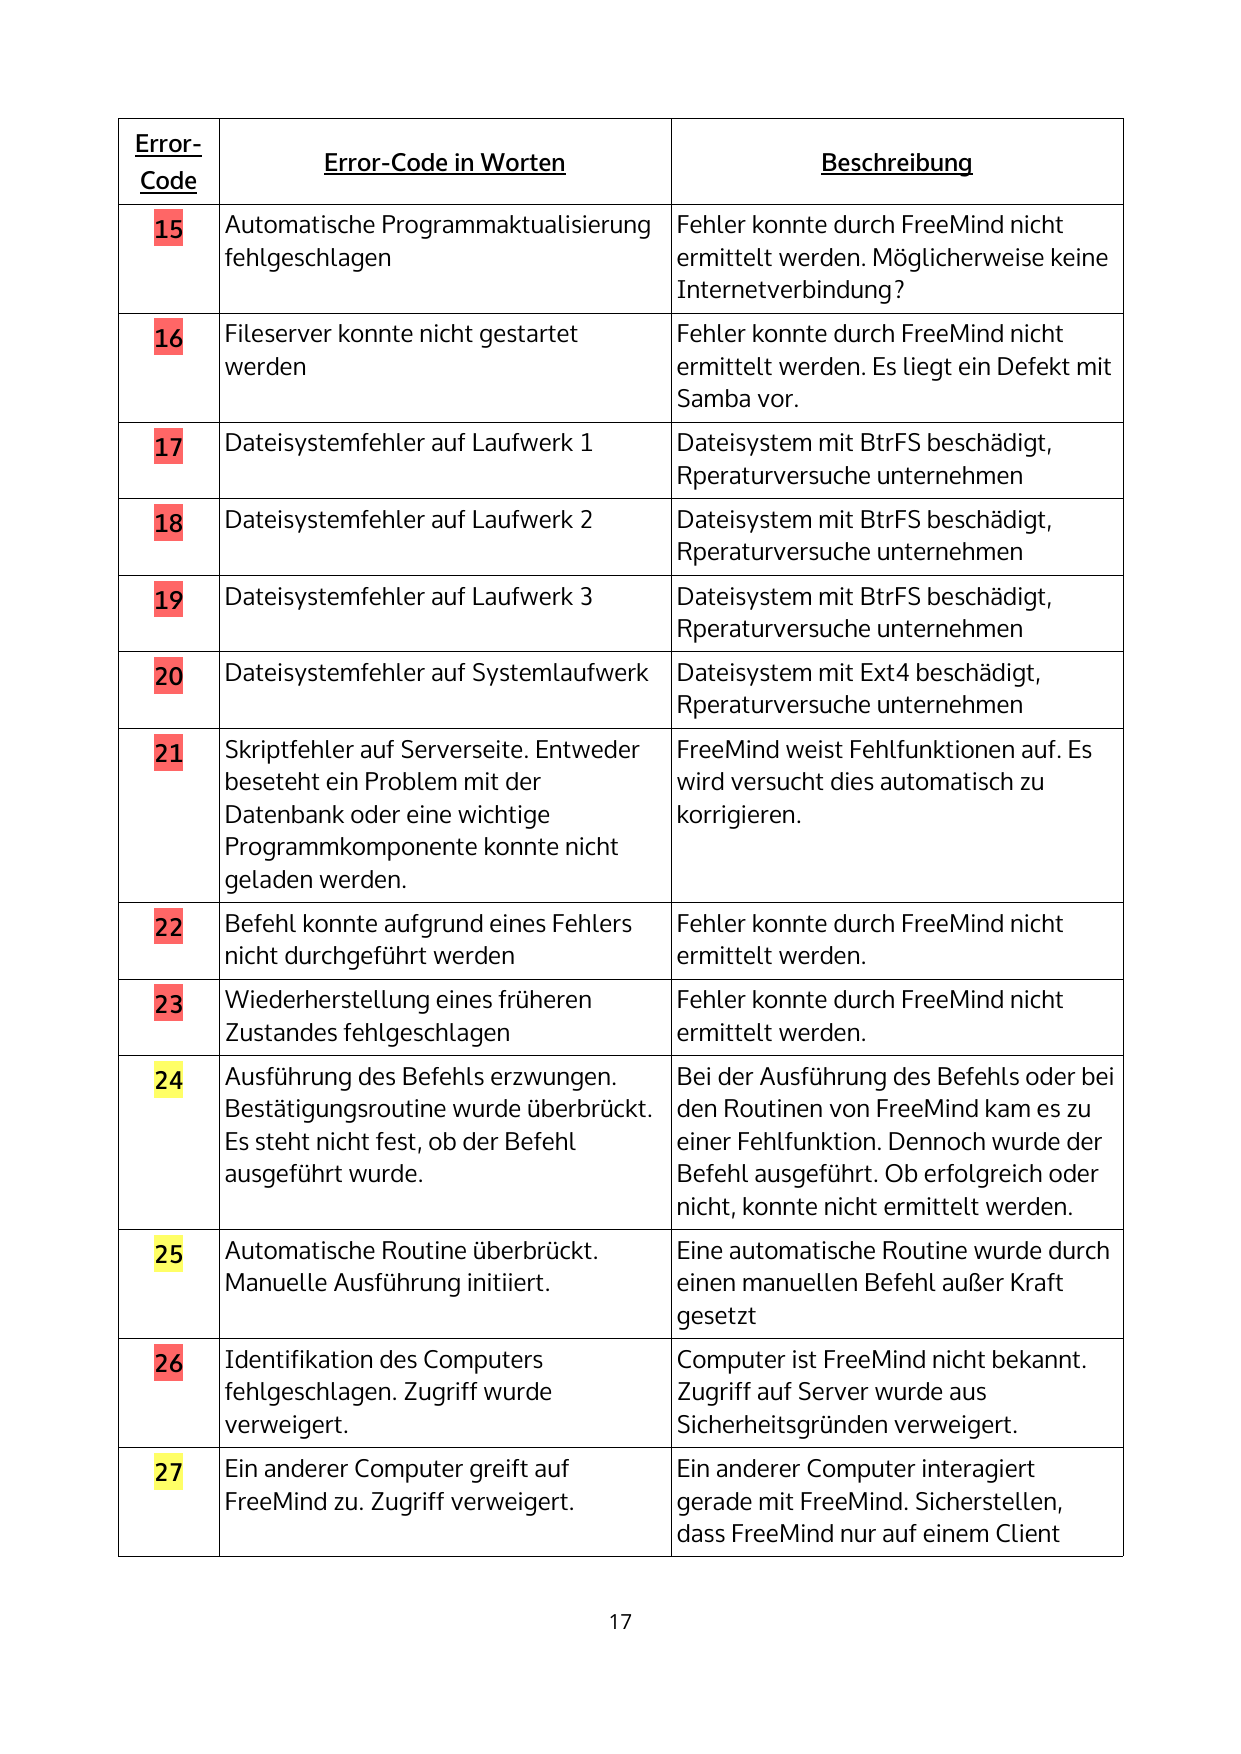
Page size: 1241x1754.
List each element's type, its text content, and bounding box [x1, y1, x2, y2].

table_cell FreeMind weist Fehlfunktionen auf. Es wird versucht dies automatisch zu korrigieren. [672, 729, 1123, 902]
table_cell 16 [119, 314, 219, 422]
table_cell 15 [119, 205, 219, 312]
table_cell 17 [119, 423, 219, 498]
table_cell 18 [119, 499, 219, 575]
table_cell 20 [119, 652, 219, 728]
table_cell 27 [119, 1448, 219, 1556]
table_cell Fehler konnte durch FreeMind nicht ermittelt werden. Es liegt ein Defekt mit Samba vor. [672, 314, 1123, 422]
table_cell 21 [119, 729, 219, 902]
table_cell Fileserver konnte nicht gestartet werden [220, 314, 671, 422]
table_cell Automatische Programmaktualisierung fehlgeschlagen [220, 205, 671, 312]
table_header Error-Code in Worten [220, 119, 671, 203]
table_cell Dateisystem mit BtrFS beschädigt, Rperaturversuche unternehmen [672, 423, 1123, 498]
table_cell Computer ist FreeMind nicht bekannt. Zugriff auf Server wurde aus Sicherheitsgründen verweigert. [672, 1339, 1123, 1447]
table_cell Eine automatische Routine wurde durch einen manuellen Befehl außer Kraft gesetzt [672, 1230, 1123, 1338]
table_cell Ein anderer Computer greift auf FreeMind zu. Zugriff verweigert. [220, 1448, 671, 1556]
table_cell 19 [119, 576, 219, 651]
table_cell Dateisystem mit BtrFS beschädigt, Rperaturversuche unternehmen [672, 499, 1123, 575]
table_cell Wiederherstellung eines früheren Zustandes fehlgeschlagen [220, 980, 671, 1055]
table_cell Dateisystemfehler auf Laufwerk 2 [220, 499, 671, 575]
table_cell Dateisystemfehler auf Laufwerk 3 [220, 576, 671, 651]
table_cell Dateisystemfehler auf Systemlaufwerk [220, 652, 671, 728]
table_cell Fehler konnte durch FreeMind nicht ermittelt werden. [672, 980, 1123, 1055]
table_cell 25 [119, 1230, 219, 1338]
table_cell 22 [119, 903, 219, 978]
table_cell Automatische Routine überbrückt. Manuelle Ausführung initiiert. [220, 1230, 671, 1338]
table_header Error-Code [119, 119, 219, 203]
table_cell Fehler konnte durch FreeMind nicht ermittelt werden. [672, 903, 1123, 978]
table_cell Dateisystemfehler auf Laufwerk 1 [220, 423, 671, 498]
table_cell Befehl konnte aufgrund eines Fehlers nicht durchgeführt werden [220, 903, 671, 978]
table_cell Identifikation des Computers fehlgeschlagen. Zugriff wurde verweigert. [220, 1339, 671, 1447]
table_cell Ausführung des Befehls erzwungen. Bestätigungsroutine wurde überbrückt. Es steht nicht fest, ob der Befehl ausgeführt wurde. [220, 1056, 671, 1229]
table_cell Skriptfehler auf Serverseite. Entweder beseteht ein Problem mit der Datenbank oder eine wichtige Programmkomponente konnte nicht geladen werden. [220, 729, 671, 902]
table_cell 26 [119, 1339, 219, 1447]
table_cell Ein anderer Computer interagiert gerade mit FreeMind. Sicherstellen, dass FreeMind nur auf einem Client [672, 1448, 1123, 1556]
table_cell 24 [119, 1056, 219, 1229]
table_cell Dateisystem mit Ext4 beschädigt, Rperaturversuche unternehmen [672, 652, 1123, 728]
table_cell Bei der Ausführung des Befehls oder bei den Routinen von FreeMind kam es zu einer Fehlfunktion. Dennoch wurde der Befehl ausgeführt. Ob erfolgreich oder nicht, konnte nicht ermittelt werden. [672, 1056, 1123, 1229]
table_cell Fehler konnte durch FreeMind nicht ermittelt werden. Möglicherweise keine Internetverbindung? [672, 205, 1123, 312]
table_header Beschreibung [672, 119, 1123, 203]
table_cell Dateisystem mit BtrFS beschädigt, Rperaturversuche unternehmen [672, 576, 1123, 651]
table_cell 23 [119, 980, 219, 1055]
